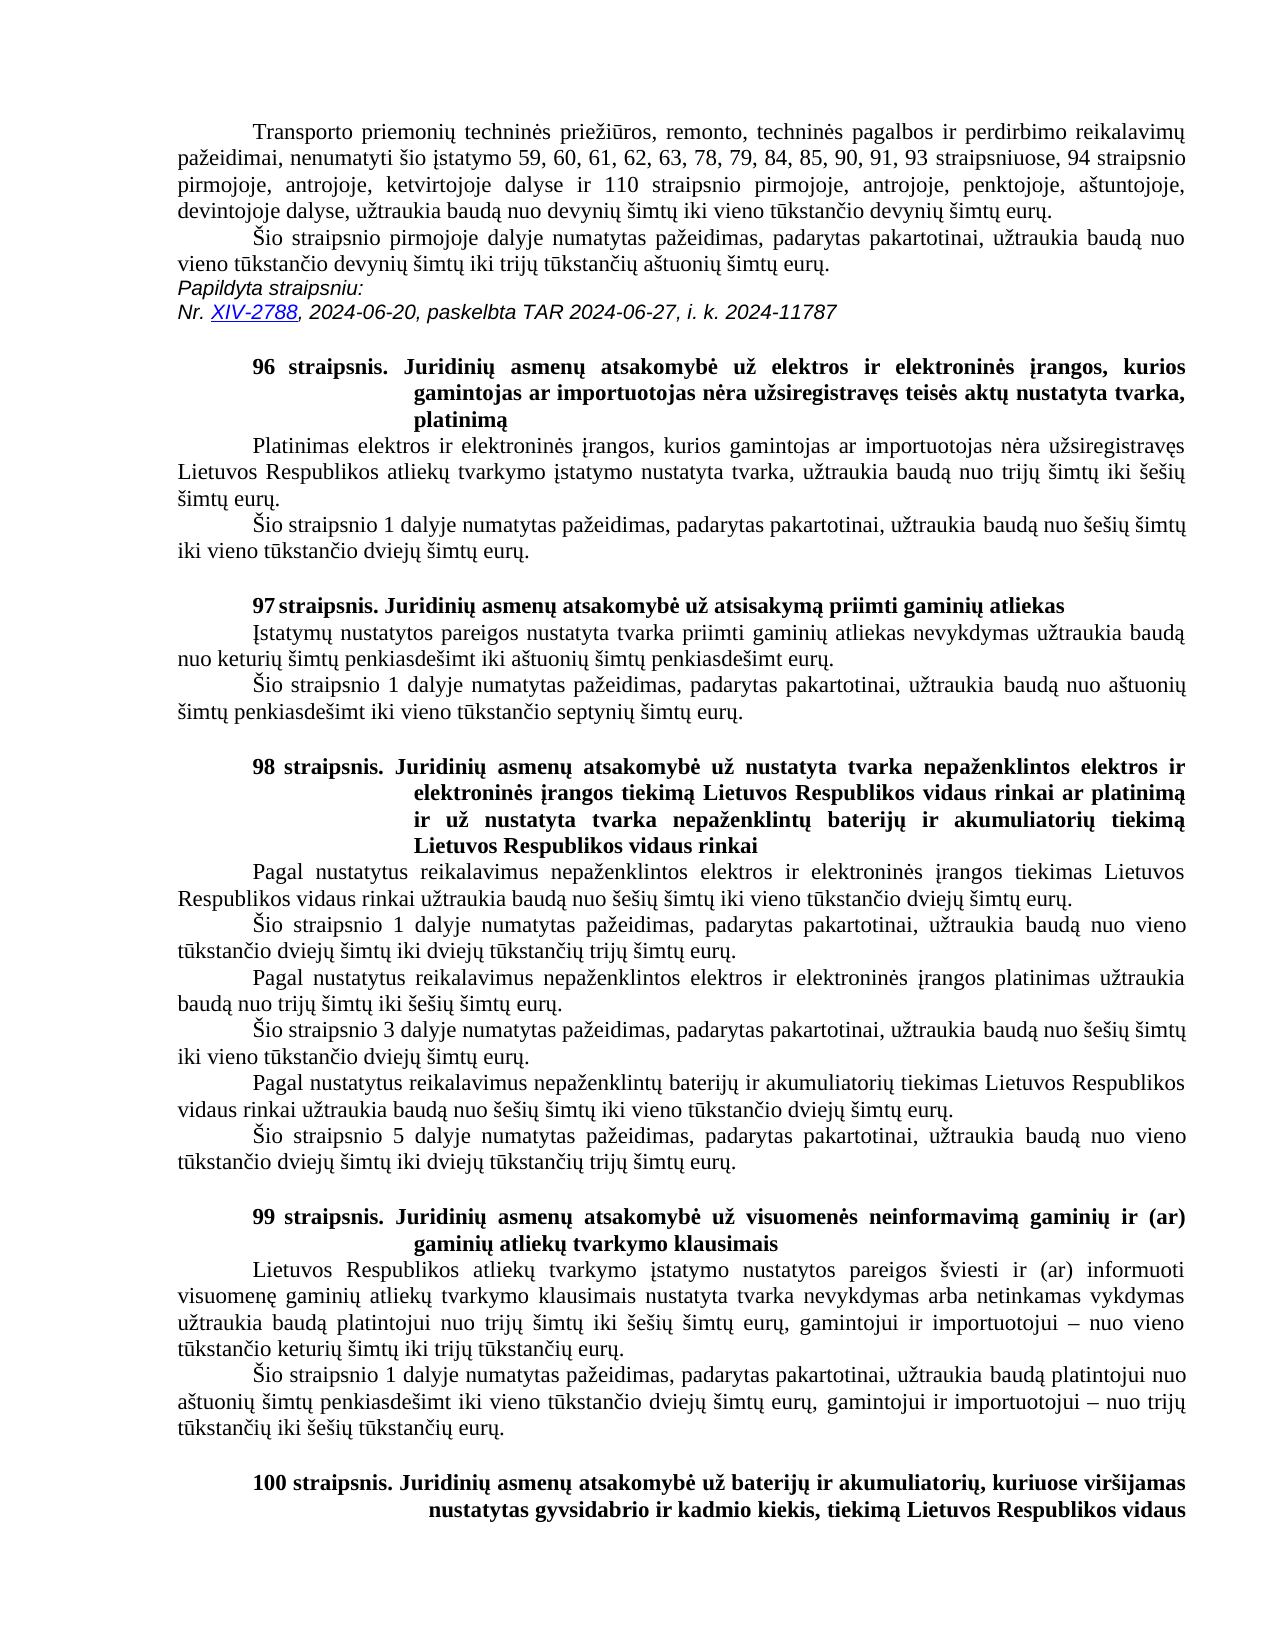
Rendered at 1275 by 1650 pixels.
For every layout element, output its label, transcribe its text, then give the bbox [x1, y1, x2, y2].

text Pagal nustatytus reikalavimus nepaženklintos elektros ir elektroninės įrangos tiekimas Lietuvos Respublikos vidaus rinkai užtraukia baudą nuo šešių šimtų iki vieno tūkstančio dviejų šimtų eurų. [177, 858, 1186, 911]
text Pagal nustatytus reikalavimus nepaženklintų baterijų ir akumuliatorių tiekimas Lietuvos Respublikos vidaus rinkai užtraukia baudą nuo šešių šimtų iki vieno tūkstančio dviejų šimtų eurų. [177, 1069, 1186, 1122]
text 100 straipsnis. Juridinių asmenų atsakomybė už baterijų ir akumuliatorių, kuriuose viršijamas nustatytas gyvsidabrio ir kadmio kiekis, tiekimą Lietuvos Respublikos vidaus [252, 1469, 1186, 1522]
text Šio straipsnio 1 dalyje numatytas pažeidimas, padarytas pakartotinai, užtraukia baudą platintojui nuo aštuonių šimtų penkiasdešimt iki vieno tūkstančio dviejų šimtų eurų, gamintojui ir importuotojui – nuo trijų tūkstančių iki šešių tūkstančių eurų. [177, 1362, 1186, 1441]
text 96 straipsnis. Juridinių asmenų atsakomybė už elektros ir elektroninės įrangos, kurios gamintojas ar importuotojas nėra užsiregistravęs teisės aktų nustatyta tvarka, platinimą [252, 353, 1186, 432]
text Papildyta straipsniu: [177, 276, 1186, 300]
text Šio straipsnio 1 dalyje numatytas pažeidimas, padarytas pakartotinai, užtraukia baudą nuo šešių šimtų iki vieno tūkstančio dviejų šimtų eurų. [177, 511, 1186, 564]
text Lietuvos Respublikos atliekų tvarkymo įstatymo nustatytos pareigos šviesti ir (ar) informuoti visuomenę gaminių atliekų tvarkymo klausimais nustatyta tvarka nevykdymas arba netinkamas vykdymas užtraukia baudą platintojui nuo trijų šimtų iki šešių šimtų eurų, gamintojui ir importuotojui – nuo vieno tūkstančio keturių šimtų iki trijų tūkstančių eurų. [177, 1256, 1186, 1362]
text Platinimas elektros ir elektroninės įrangos, kurios gamintojas ar importuotojas nėra užsiregistravęs Lietuvos Respublikos atliekų tvarkymo įstatymo nustatyta tvarka, užtraukia baudą nuo trijų šimtų iki šešių šimtų eurų. [177, 432, 1186, 511]
text 97 straipsnis. Juridinių asmenų atsakomybė už atsisakymą priimti gaminių atliekas [177, 592, 1186, 619]
text Nr. XIV-2788, 2024-06-20, paskelbta TAR 2024-06-27, i. k. 2024-11787 [177, 300, 1186, 324]
text 98 straipsnis. Juridinių asmenų atsakomybė už nustatyta tvarka nepaženklintos elektros ir elektroninės įrangos tiekimą Lietuvos Respublikos vidaus rinkai ar platinimą ir už nustatyta tvarka nepaženklintų baterijų ir akumuliatorių tiekimą Lietuvos Respublikos vidaus rinkai [252, 753, 1186, 858]
text Įstatymų nustatytos pareigos nustatyta tvarka priimti gaminių atliekas nevykdymas užtraukia baudą nuo keturių šimtų penkiasdešimt iki aštuonių šimtų penkiasdešimt eurų. [177, 619, 1186, 672]
text Šio straipsnio 1 dalyje numatytas pažeidimas, padarytas pakartotinai, užtraukia baudą nuo aštuonių šimtų penkiasdešimt iki vieno tūkstančio septynių šimtų eurų. [177, 672, 1186, 724]
text Transporto priemonių techninės priežiūros, remonto, techninės pagalbos ir perdirbimo reikalavimų pažeidimai, nenumatyti šio įstatymo 59, 60, 61, 62, 63, 78, 79, 84, 85, 90, 91, 93 straipsniuose, 94 straipsnio pirmojoje, antrojoje, ketvirtojoje dalyse ir 110 straipsnio pirmojoje, antrojoje, penktojoje, aštuntojoje, devintojoje dalyse, užtraukia baudą nuo devynių šimtų iki vieno tūkstančio devynių šimtų eurų. [177, 118, 1186, 223]
text Pagal nustatytus reikalavimus nepaženklintos elektros ir elektroninės įrangos platinimas užtraukia baudą nuo trijų šimtų iki šešių šimtų eurų. [177, 964, 1186, 1017]
text 99 straipsnis. Juridinių asmenų atsakomybė už visuomenės neinformavimą gaminių ir (ar) gaminių atliekų tvarkymo klausimais [252, 1203, 1186, 1256]
text Šio straipsnio 3 dalyje numatytas pažeidimas, padarytas pakartotinai, užtraukia baudą nuo šešių šimtų iki vieno tūkstančio dviejų šimtų eurų. [177, 1017, 1186, 1069]
text Šio straipsnio 1 dalyje numatytas pažeidimas, padarytas pakartotinai, užtraukia baudą nuo vieno tūkstančio dviejų šimtų iki dviejų tūkstančių trijų šimtų eurų. [177, 911, 1186, 964]
text Šio straipsnio 5 dalyje numatytas pažeidimas, padarytas pakartotinai, užtraukia baudą nuo vieno tūkstančio dviejų šimtų iki dviejų tūkstančių trijų šimtų eurų. [177, 1122, 1186, 1175]
text Šio straipsnio pirmojoje dalyje numatytas pažeidimas, padarytas pakartotinai, užtraukia baudą nuo vieno tūkstančio devynių šimtų iki trijų tūkstančių aštuonių šimtų eurų. [177, 223, 1186, 276]
